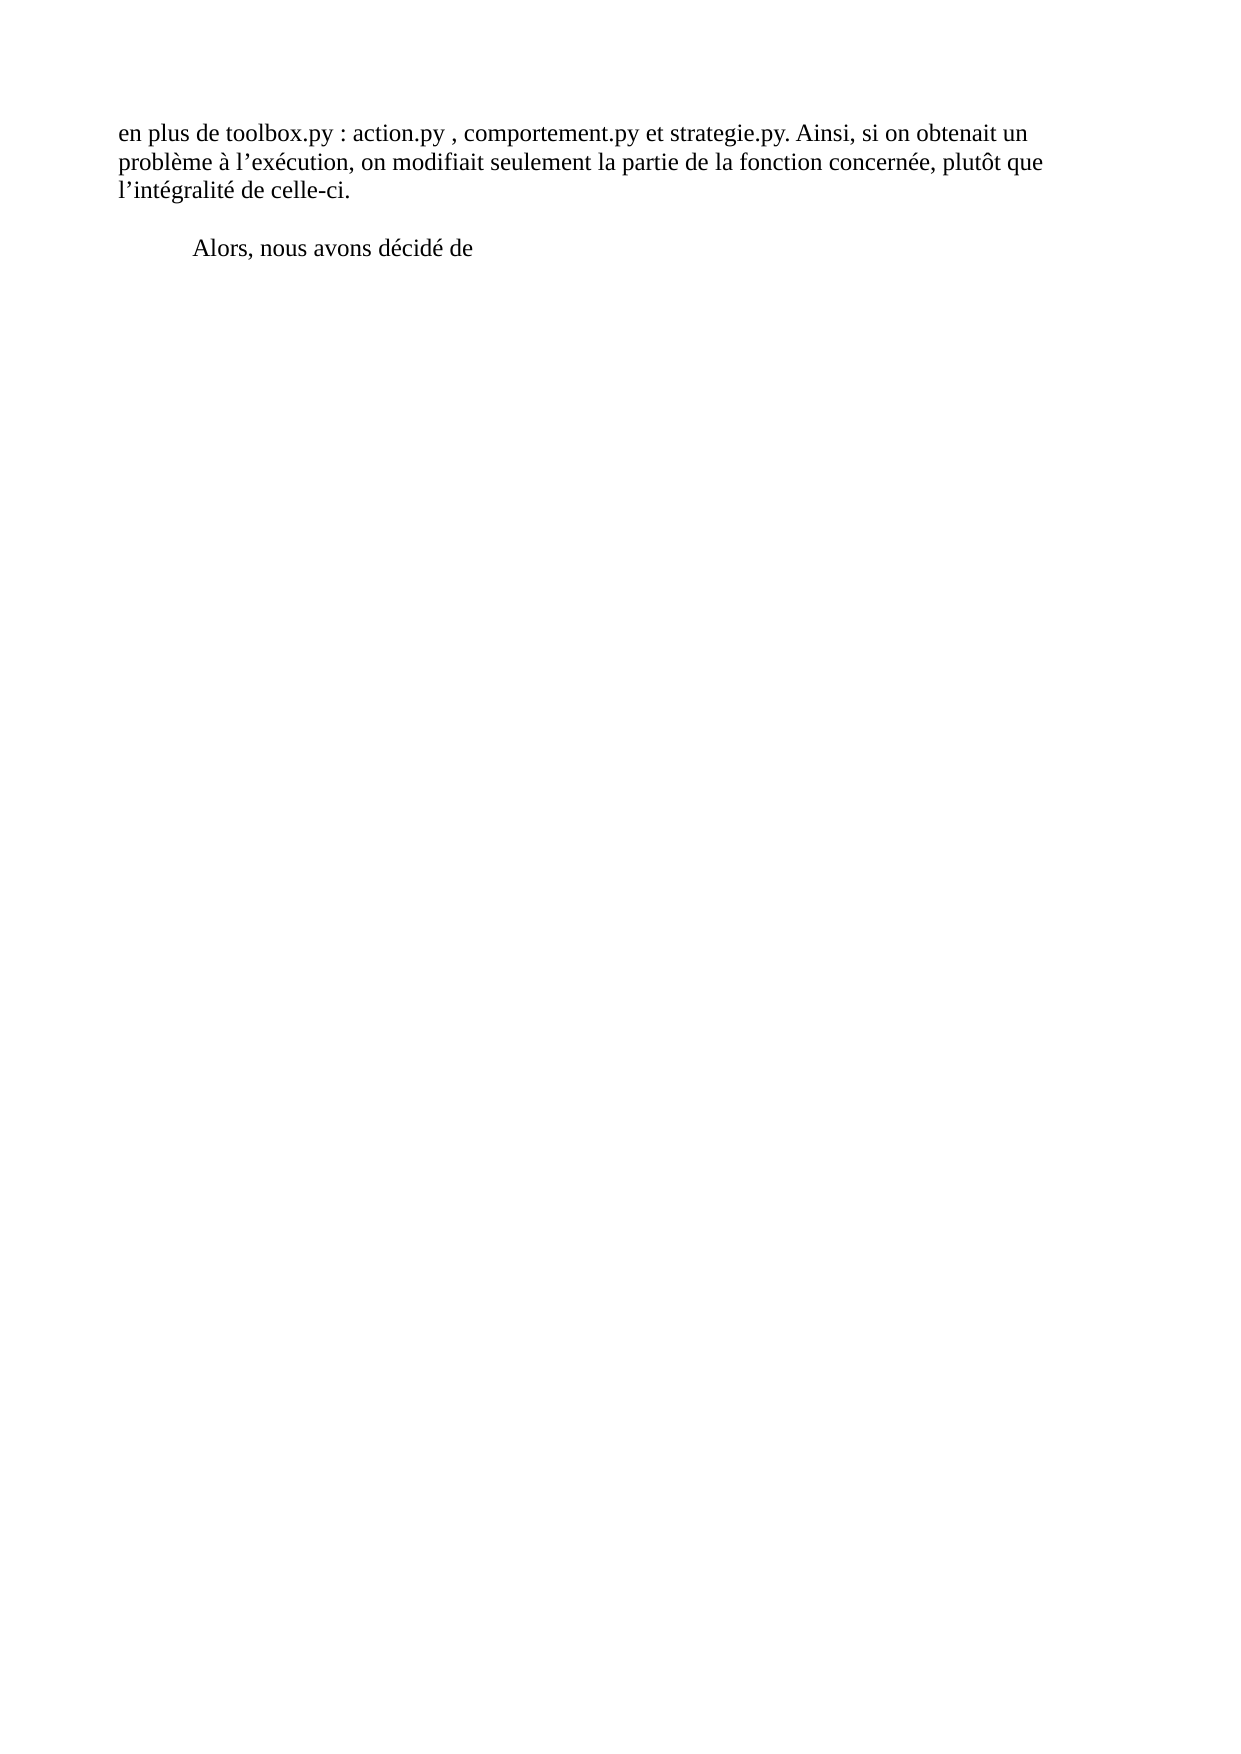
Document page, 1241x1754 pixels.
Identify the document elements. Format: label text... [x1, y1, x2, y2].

text Alors, nous avons décidé de [118, 233, 1122, 262]
text en plus de toolbox.py : action.py , comportement.py et strategie.py. Ainsi, si on obtenait un problème à l’exécution, on modifiait seulement la partie de la fonction concernée, plutôt que l’intégralité de celle-ci. [118, 118, 1122, 204]
